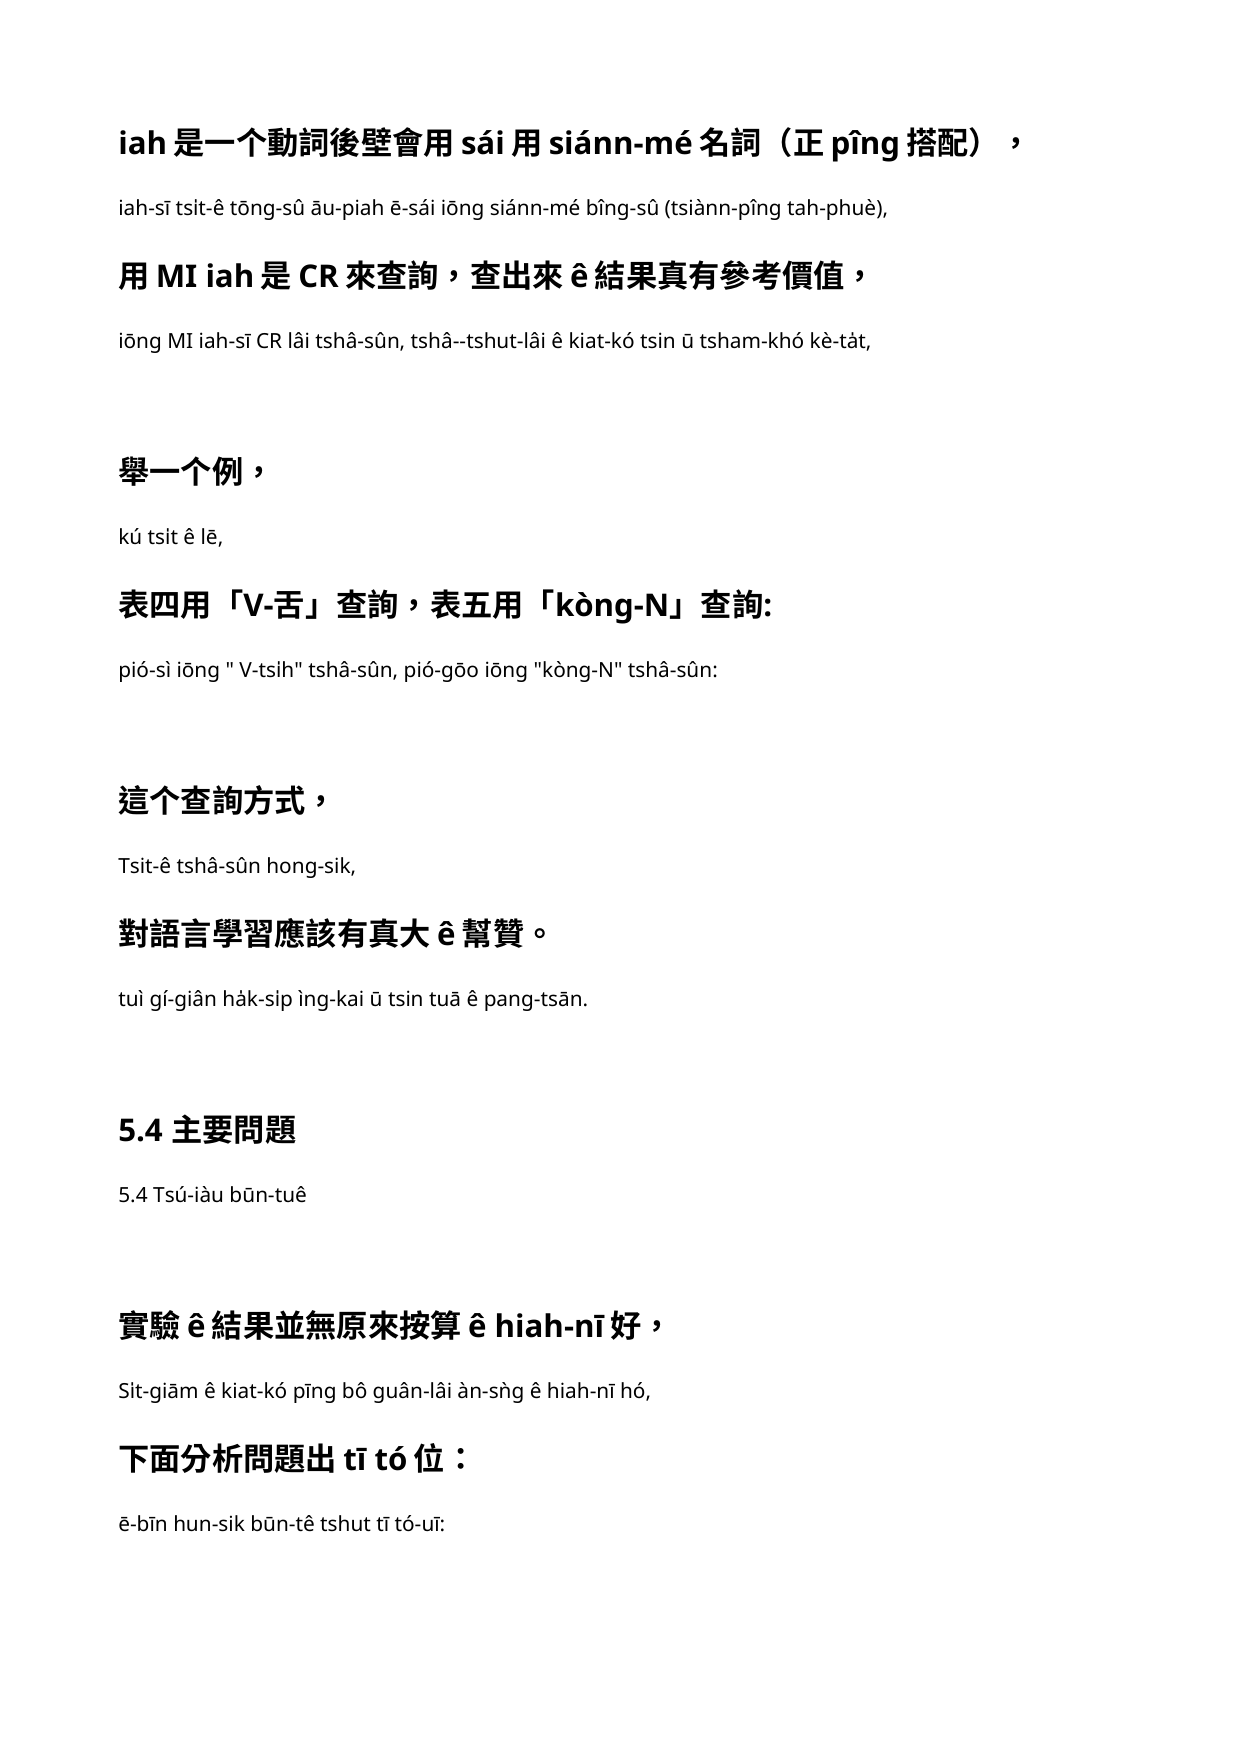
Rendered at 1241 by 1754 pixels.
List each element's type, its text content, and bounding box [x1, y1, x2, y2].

text ē-bīn hun-sik būn-tê tshut tī tó-uī: [118, 1509, 1122, 1538]
text 下面分析問題出tī tó位： [118, 1434, 1122, 1480]
text kú tsi̍t ê lē, [118, 522, 1122, 550]
text tuì gí-giân ha̍k-si̍p ìng-kai ū tsin tuā ê pang-tsān. [118, 984, 1122, 1012]
text 5.4 Tsú-iàu būn-tuê [118, 1180, 1122, 1208]
text iōng MI iah-sī CR lâi tshâ-sûn, tshâ--tshut-lâi ê kiat-kó tsin ū tsham-khó kè-ta̍t, [118, 326, 1122, 354]
text pió-sì iōng " V-tsi̍h" tshâ-sûn, pió-gōo iōng "kòng-N" tshâ-sûn: [118, 655, 1122, 683]
text 表四用「V-舌」查詢，表五用「kòng-N」查詢: [118, 580, 1122, 625]
text 5.4 主要問題 [118, 1105, 1122, 1151]
text 對語言學習應該有真大ê幫贊。 [118, 909, 1122, 954]
text iah是一个動詞後壁會用sái用siánn-mé名詞（正pîng搭配）， [118, 118, 1122, 163]
text 這个查詢方式， [118, 776, 1122, 821]
text Si̍t-giām ê kiat-kó pīng bô guân-lâi àn-sǹg ê hiah-nī hó, [118, 1376, 1122, 1405]
text 舉一个例， [118, 447, 1122, 492]
text 用MI iah是CR來查詢，查出來ê結果真有參考價值， [118, 251, 1122, 296]
text iah-sī tsi̍t-ê tōng-sû āu-piah ē-sái iōng siánn-mé bîng-sû (tsiànn-pîng tah-phuè), [118, 193, 1122, 221]
text 實驗ê結果並無原來按算ê hiah-nī好， [118, 1302, 1122, 1347]
text Tsit-ê tshâ-sûn hong-sik, [118, 851, 1122, 879]
